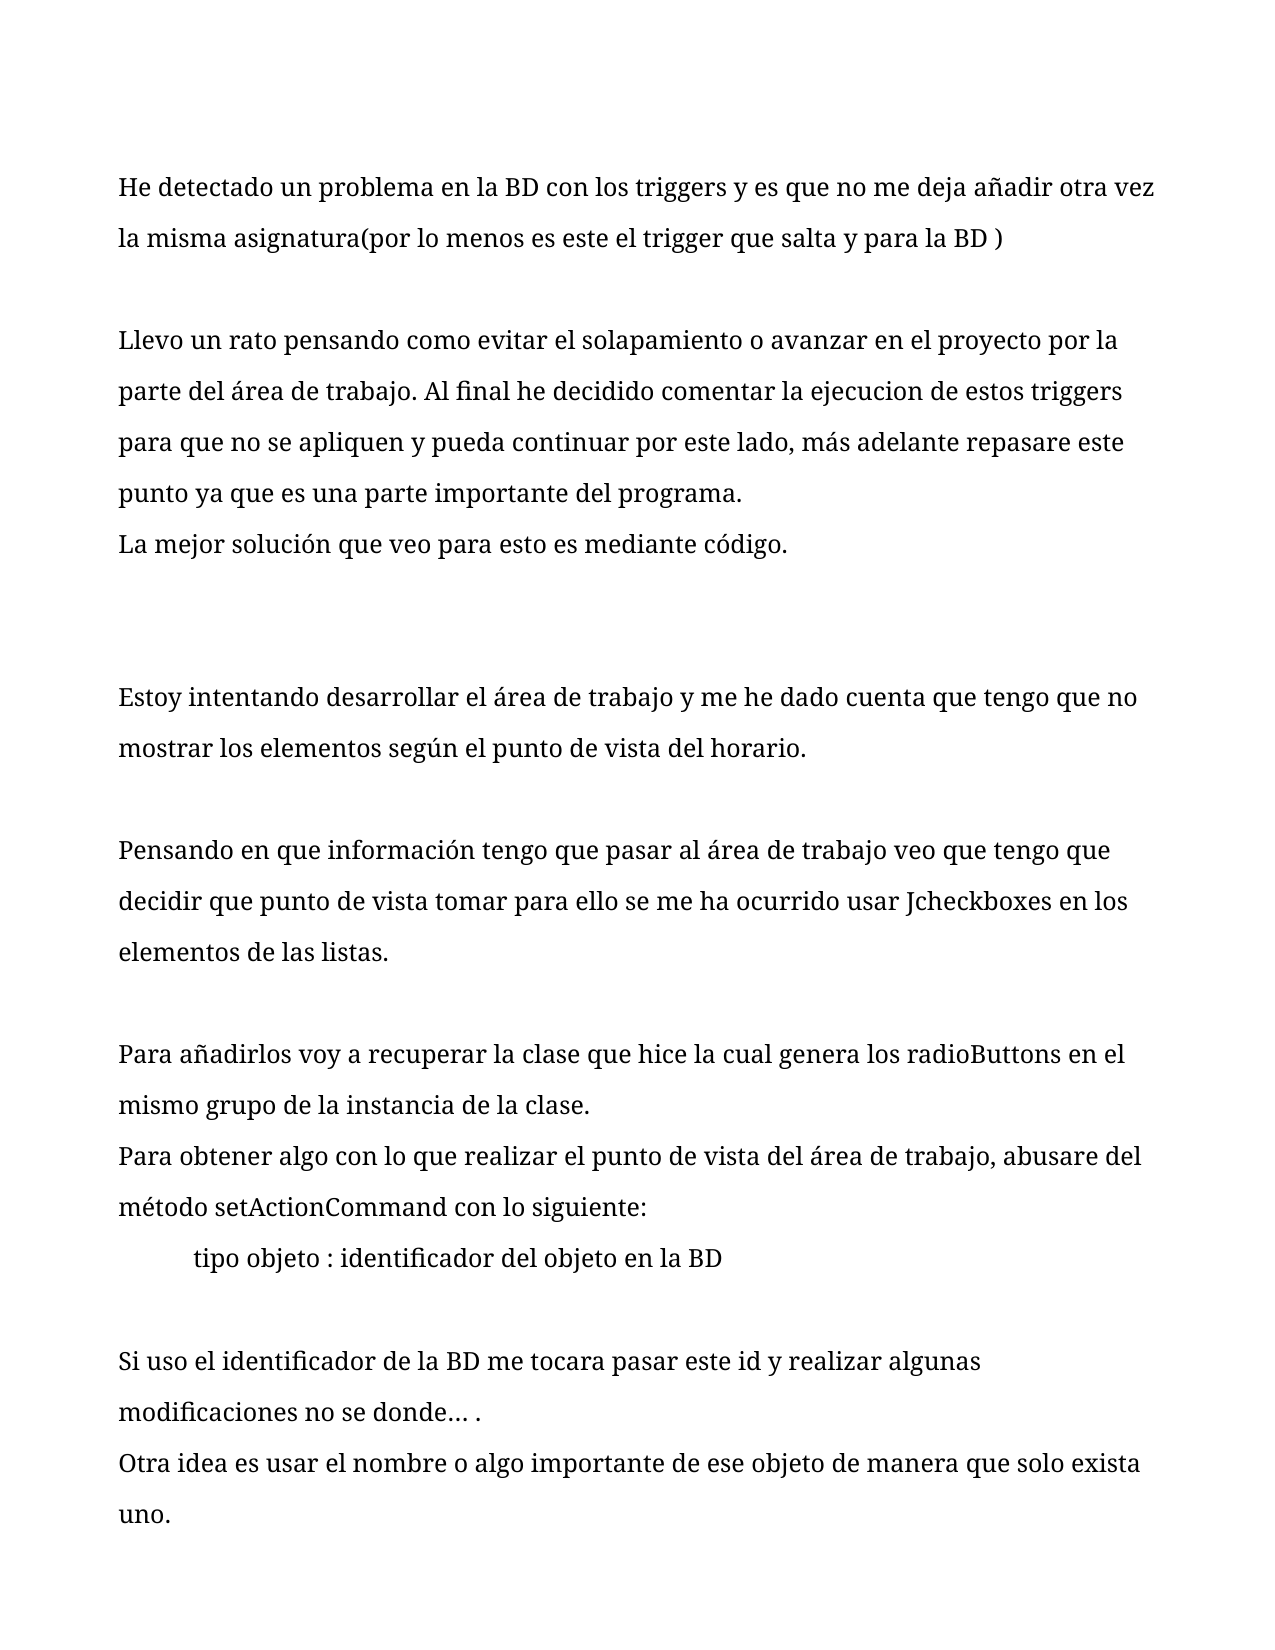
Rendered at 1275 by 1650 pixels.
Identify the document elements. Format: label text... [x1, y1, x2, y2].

text Llevo un rato pensando como evitar el solapamiento o avanzar en el proyecto por la parte del área de trabajo. Al final he decidido comentar la ejecucion de estos triggers para que no se apliquen y pueda continuar por este lado, más adelante repasare este punto ya que es una parte importante del programa. [118, 322, 1157, 509]
text Si uso el identificador de la BD me tocara pasar este id y realizar algunas modificaciones no se donde… . [118, 1343, 1157, 1428]
text Para añadirlos voy a recuperar la clase que hice la cual genera los radioButtons en el mismo grupo de la instancia de la clase. [118, 1037, 1157, 1122]
text La mejor solución que veo para esto es mediante código. [118, 526, 1157, 561]
text Otra idea es usar el nombre o algo importante de ese objeto de manera que solo exista uno. [118, 1445, 1157, 1530]
text tipo objeto : identificador del objeto en la BD [118, 1241, 1157, 1275]
text He detectado un problema en la BD con los triggers y es que no me deja añadir otra vez la misma asignatura(por lo menos es este el trigger que salta y para la BD ) [118, 169, 1157, 254]
text Pensando en que información tengo que pasar al área de trabajo veo que tengo que decidir que punto de vista tomar para ello se me ha ocurrido usar Jcheckboxes en los elementos de las listas. [118, 833, 1157, 969]
text Estoy intentando desarrollar el área de trabajo y me he dado cuenta que tengo que no mostrar los elementos según el punto de vista del horario. [118, 679, 1157, 765]
text Para obtener algo con lo que realizar el punto de vista del área de trabajo, abusare del método setActionCommand con lo siguiente: [118, 1139, 1157, 1224]
